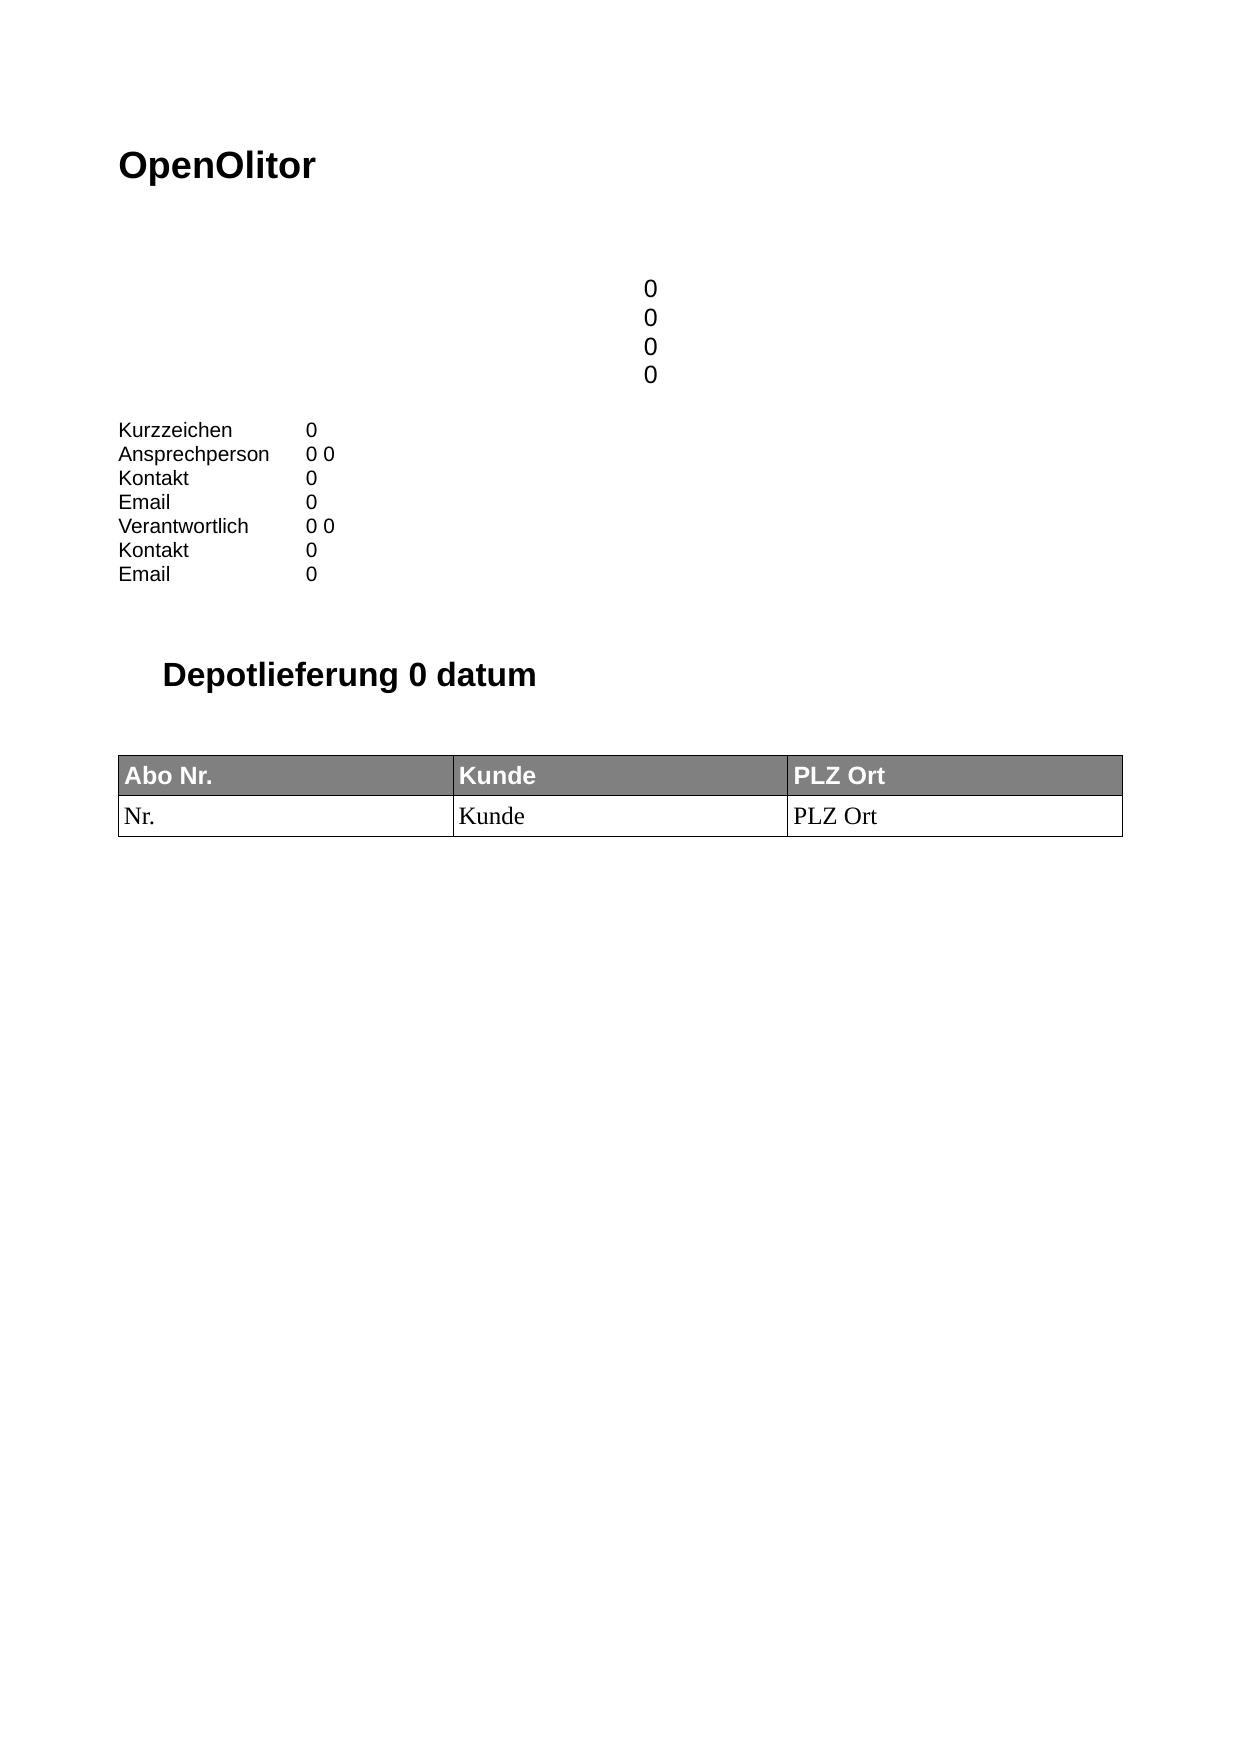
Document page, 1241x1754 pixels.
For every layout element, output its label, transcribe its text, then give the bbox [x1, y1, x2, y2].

text 0 [118, 332, 1122, 361]
text Kontakt 0 [118, 466, 1122, 490]
text Kontakt 0 [118, 538, 1122, 562]
text Ansprechperson 0 0 [118, 442, 1122, 466]
text Kurzzeichen 0 [118, 418, 1122, 442]
text 0 [118, 361, 1122, 389]
text Verantwortlich 0 0 [118, 514, 1122, 538]
table_header Kunde [454, 756, 787, 795]
text Email 0 [118, 490, 1122, 514]
table_cell [788, 796, 1122, 836]
text 0 [118, 274, 1122, 303]
subtitle Depotlieferung 0 [118, 654, 1122, 693]
text Email 0 [118, 562, 1122, 586]
text 0 [118, 303, 1122, 332]
table_header PLZ Ort [788, 756, 1122, 795]
table_cell [454, 796, 787, 836]
table_header Abo Nr. [119, 756, 453, 795]
table_cell [119, 796, 453, 836]
